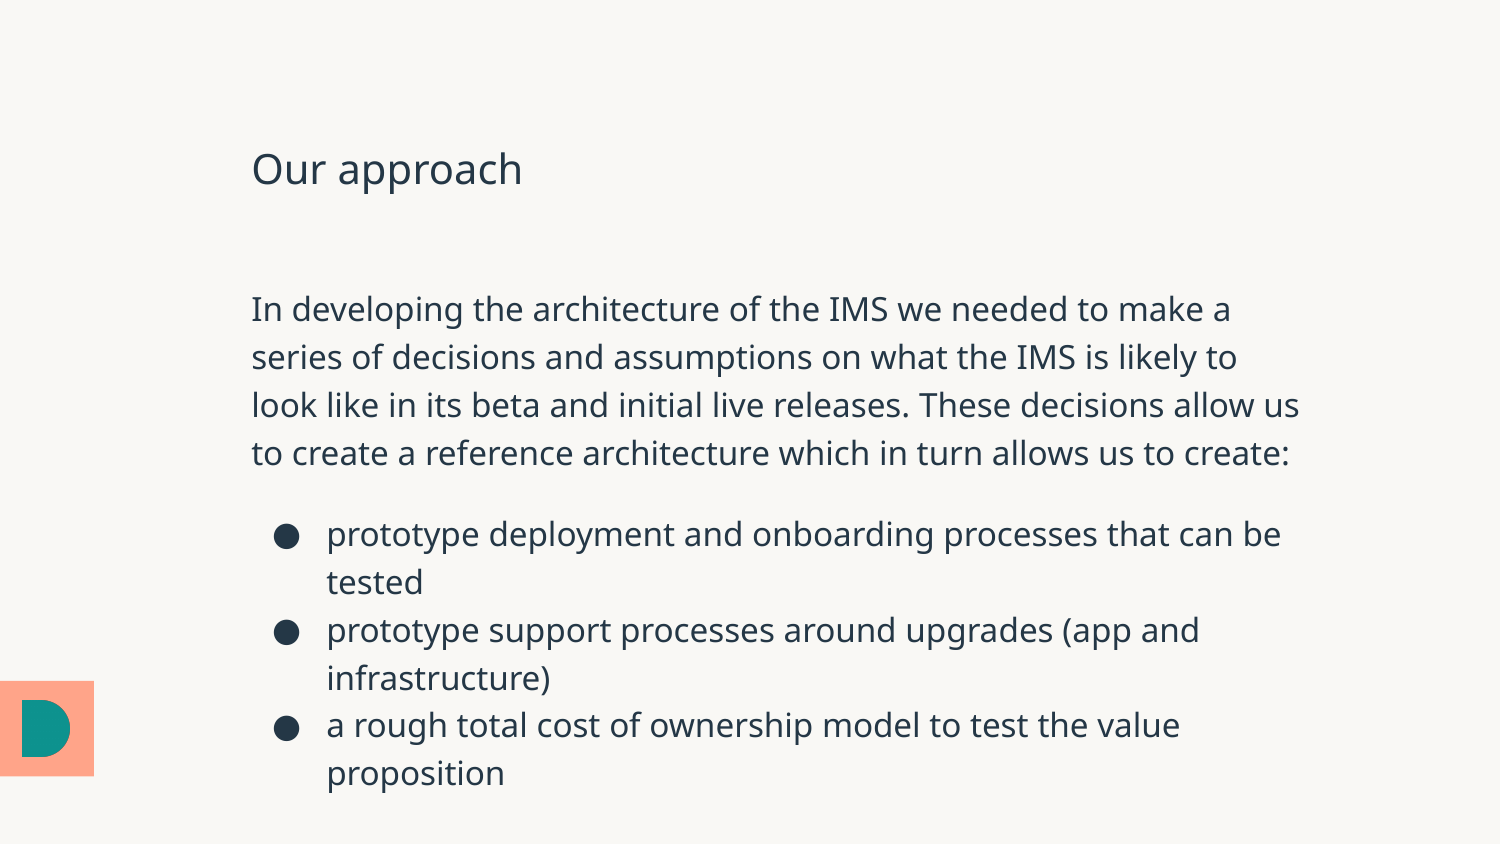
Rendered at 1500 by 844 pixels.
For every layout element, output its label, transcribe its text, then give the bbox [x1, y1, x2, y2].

list In developing the architecture of the IMS we needed to make a series of decisions and assumptions on what the IMS is likely to look like in its beta and initial live releases. These decisions allow us to create a reference architecture which in turn allows us to create: prototype deployment and onboarding processes that can be tested prototype support processes around upgrades (app and infrastructure) a rough total cost of ownership model to test the value proposition [236, 265, 1329, 681]
title Our approach [236, 118, 1329, 238]
picture [22, 700, 70, 757]
